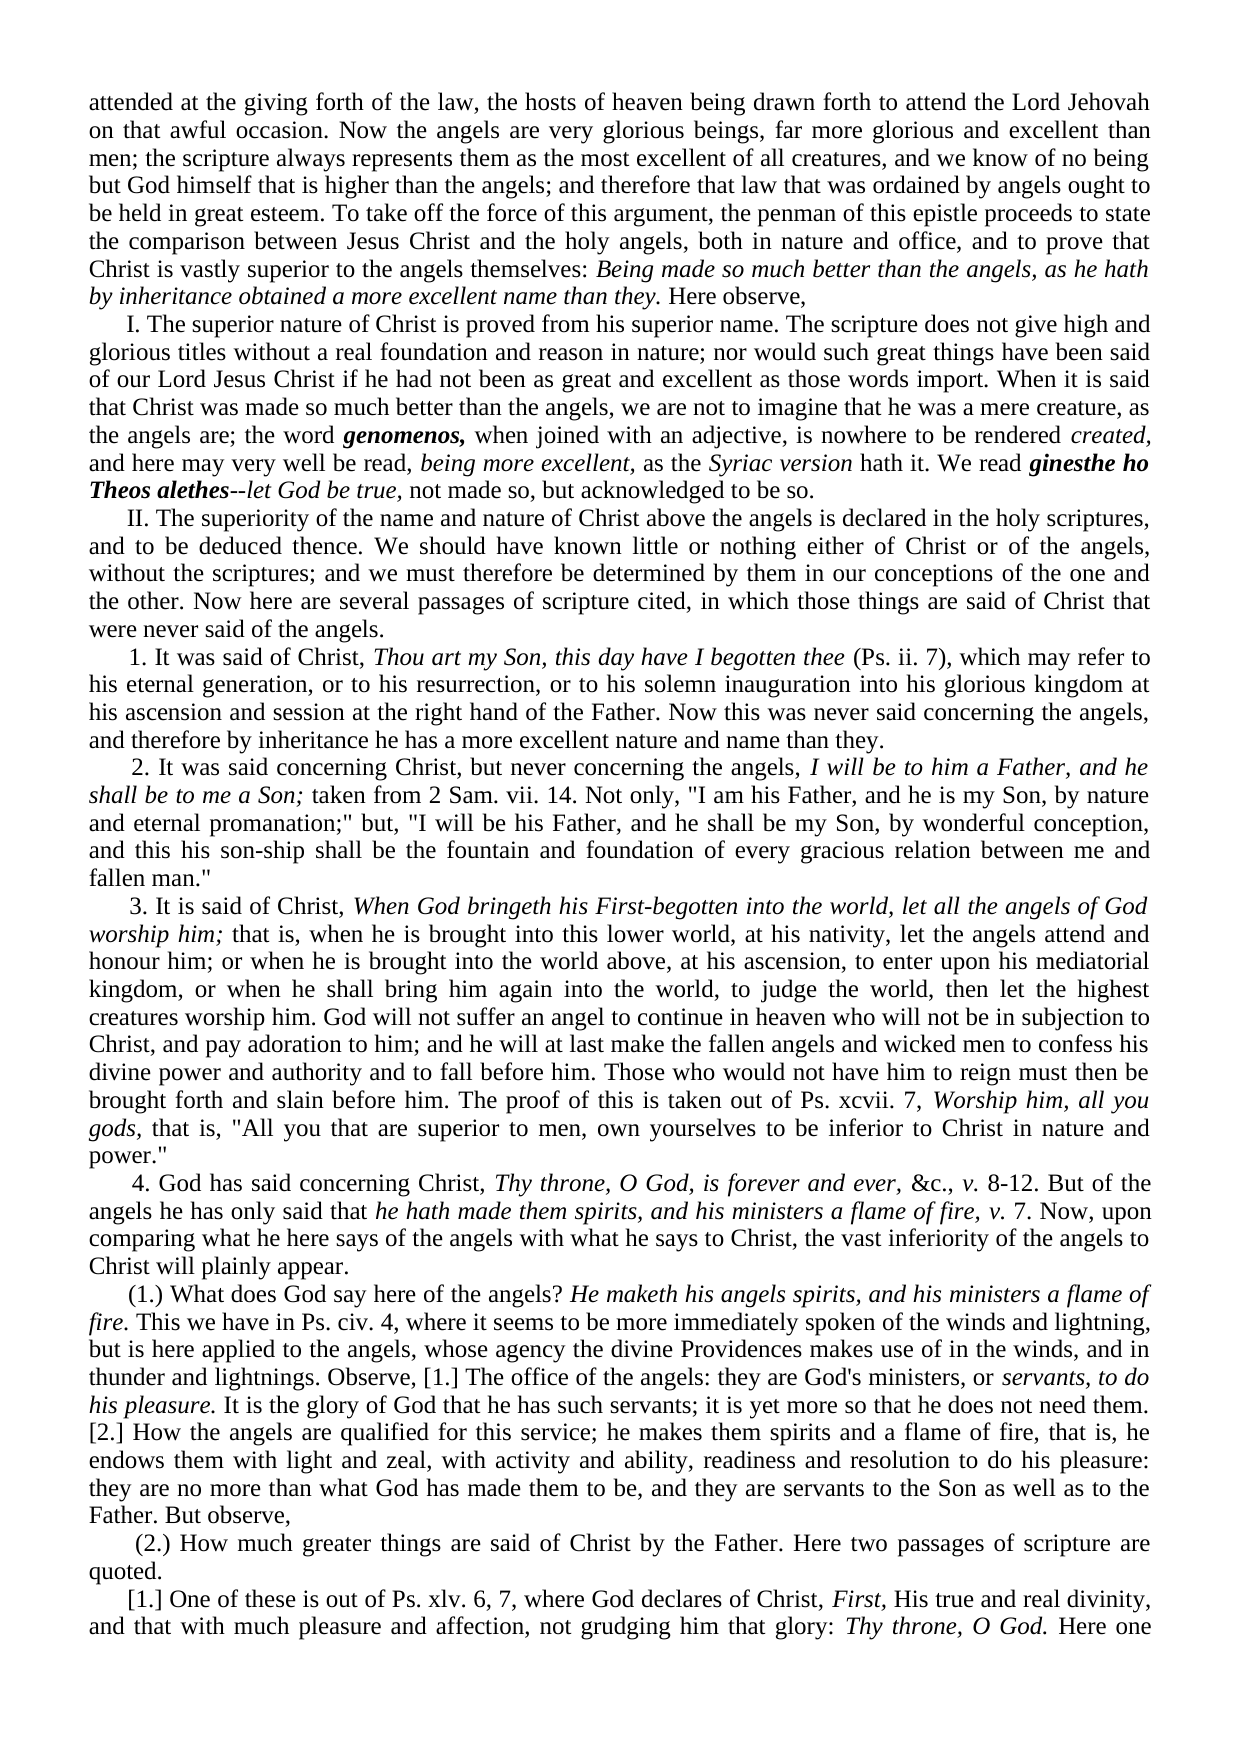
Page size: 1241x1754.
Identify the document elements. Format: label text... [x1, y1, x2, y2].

text (2.) How much greater things are said of Christ by the Father. Here two passages of scripture are quoted. [88, 1529, 1152, 1585]
text attended at the giving forth of the law, the hosts of heaven being drawn forth to attend the Lord Jehovah on that awful occasion. Now the angels are very glorious beings, far more glorious and excellent than men; the scripture always represents them as the most excellent of all creatures, and we know of no being but God himself that is higher than the angels; and therefore that law that was ordained by angels ought to be held in great esteem. To take off the force of this argument, the penman of this epistle proceeds to state the comparison between Jesus Christ and the holy angels, both in nature and office, and to prove that Christ is vastly superior to the angels themselves: Being made so much better than the angels, as he hath by inheritance obtained a more excellent name than they. Here observe, [88, 88, 1152, 310]
text II. The superiority of the name and nature of Christ above the angels is declared in the holy scriptures, and to be deduced thence. We should have known little or nothing either of Christ or of the angels, without the scriptures; and we must therefore be determined by them in our conceptions of the one and the other. Now here are several passages of scripture cited, in which those things are said of Christ that were never said of the angels. [88, 504, 1152, 643]
text (1.) What does God say here of the angels? He maketh his angels spirits, and his ministers a flame of fire. This we have in Ps. civ. 4, where it seems to be more immediately spoken of the winds and lightning, but is here applied to the angels, whose agency the divine Providences makes use of in the winds, and in thunder and lightnings. Observe, [1.] The office of the angels: they are God's ministers, or servants, to do his pleasure. It is the glory of God that he has such servants; it is yet more so that he does not need them. [2.] How the angels are qualified for this service; he makes them spirits and a flame of fire, that is, he endows them with light and zeal, with activity and ability, readiness and resolution to do his pleasure: they are no more than what God has made them to be, and they are servants to the Son as well as to the Father. But observe, [88, 1280, 1152, 1529]
text 3. It is said of Christ, When God bringeth his First-begotten into the world, let all the angels of God worship him; that is, when he is brought into this lower world, at his nativity, let the angels attend and honour him; or when he is brought into the world above, at his ascension, to enter upon his mediatorial kingdom, or when he shall bring him again into the world, to judge the world, then let the highest creatures worship him. God will not suffer an angel to continue in heaven who will not be in subjection to Christ, and pay adoration to him; and he will at last make the fallen angels and wicked men to confess his divine power and authority and to fall before him. Those who would not have him to reign must then be brought forth and slain before him. The proof of this is taken out of Ps. xcvii. 7, Worship him, all you gods, that is, "All you that are superior to men, own yourselves to be inferior to Christ in nature and power." [88, 892, 1152, 1169]
text 4. God has said concerning Christ, Thy throne, O God, is forever and ever, &c., v. 8-12. But of the angels he has only said that he hath made them spirits, and his ministers a flame of fire, v. 7. Now, upon comparing what he here says of the angels with what he says to Christ, the vast inferiority of the angels to Christ will plainly appear. [88, 1169, 1152, 1280]
text [1.] One of these is out of Ps. xlv. 6, 7, where God declares of Christ, First, His true and real divinity, and that with much pleasure and affection, not grudging him that glory: Thy throne, O God. Here one [88, 1585, 1152, 1640]
text I. The superior nature of Christ is proved from his superior name. The scripture does not give high and glorious titles without a real foundation and reason in nature; nor would such great things have been said of our Lord Jesus Christ if he had not been as great and excellent as those words import. When it is said that Christ was made so much better than the angels, we are not to imagine that he was a mere creature, as the angels are; the word genomenos, when joined with an adjective, is nowhere to be rendered created, and here may very well be read, being more excellent, as the Syriac version hath it. We read ginesthe ho Theos alethes--let God be true, not made so, but acknowledged to be so. [88, 310, 1152, 504]
text 1. It was said of Christ, Thou art my Son, this day have I begotten thee (Ps. ii. 7), which may refer to his eternal generation, or to his resurrection, or to his solemn inauguration into his glorious kingdom at his ascension and session at the right hand of the Father. Now this was never said concerning the angels, and therefore by inheritance he has a more excellent nature and name than they. [88, 643, 1152, 753]
text 2. It was said concerning Christ, but never concerning the angels, I will be to him a Father, and he shall be to me a Son; taken from 2 Sam. vii. 14. Not only, "I am his Father, and he is my Son, by nature and eternal promanation;" but, "I will be his Father, and he shall be my Son, by wonderful conception, and this his son-ship shall be the fountain and foundation of every gracious relation between me and fallen man." [88, 753, 1152, 892]
